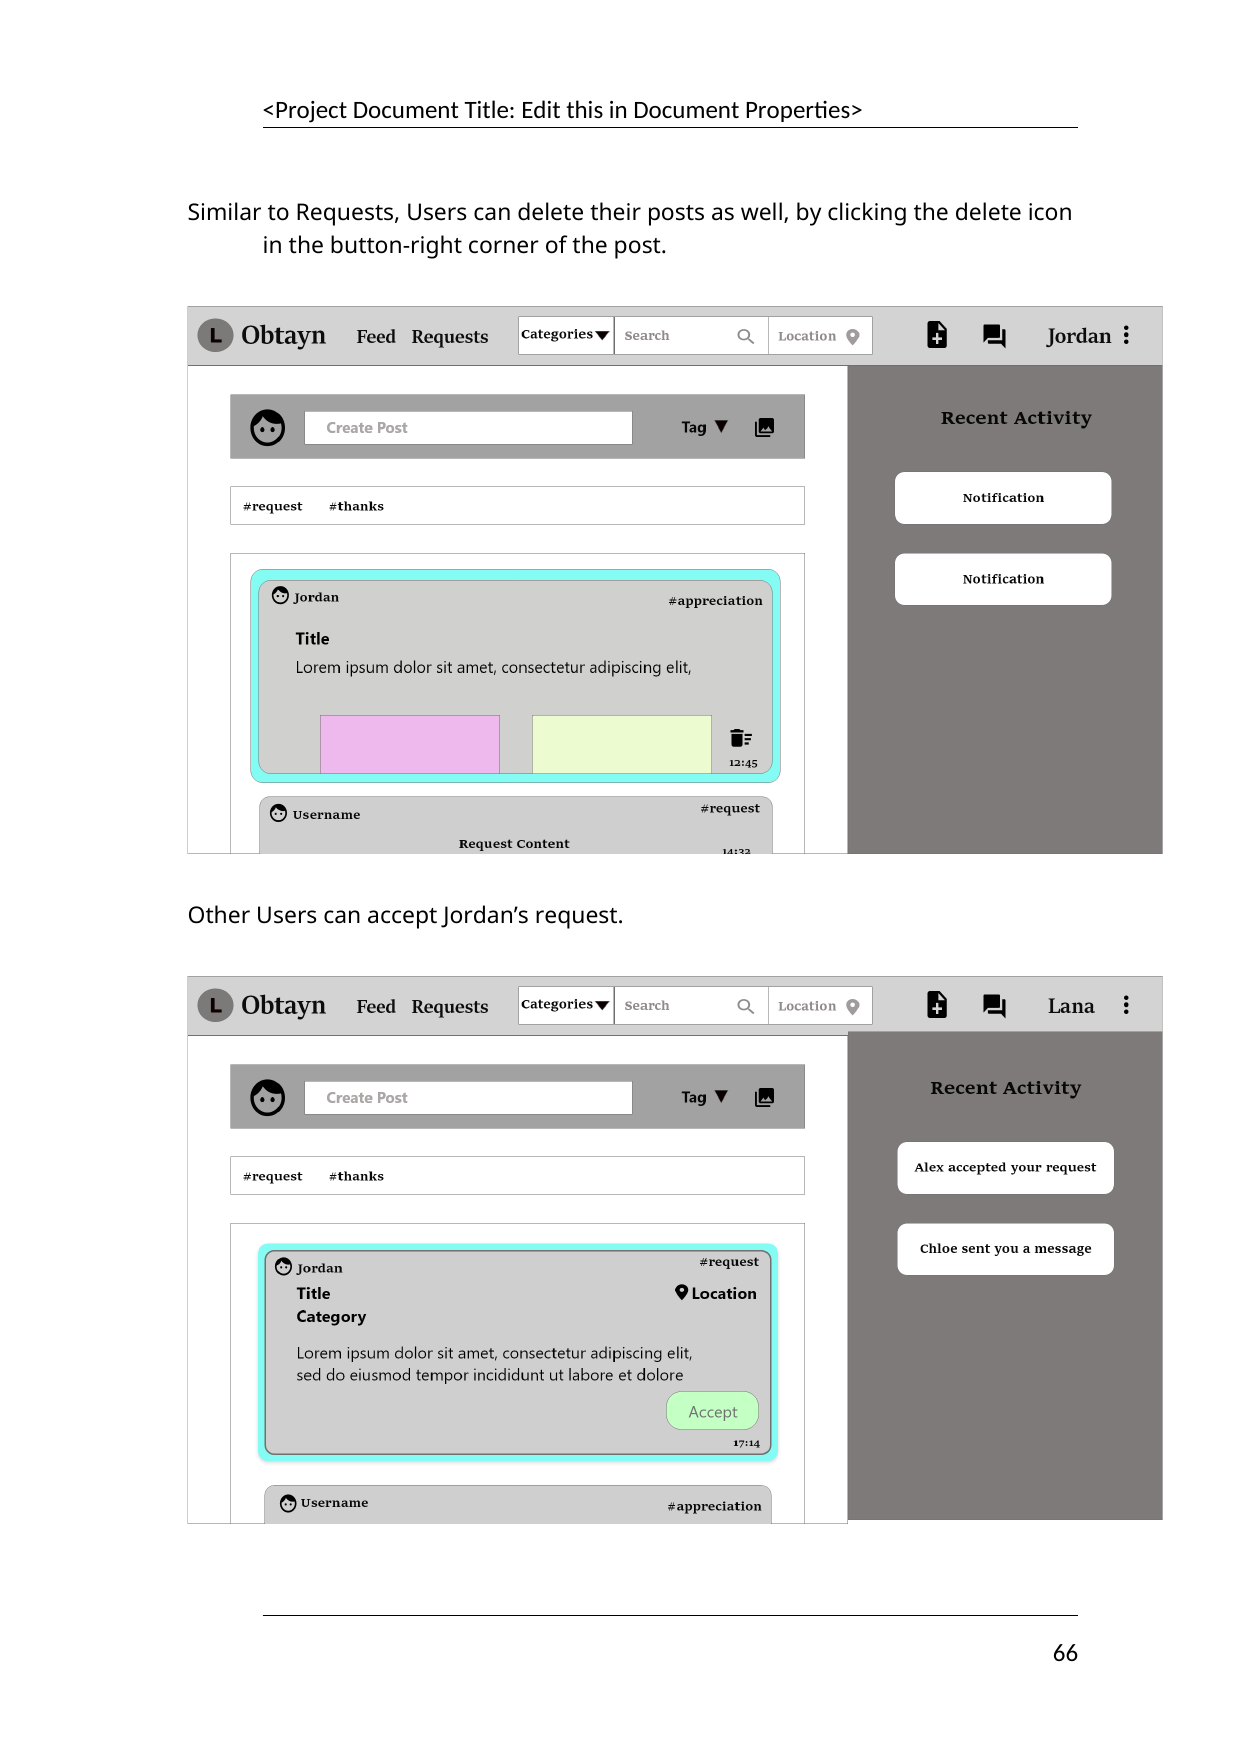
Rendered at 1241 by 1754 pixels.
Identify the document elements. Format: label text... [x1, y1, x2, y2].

text Similar to Requests, Users can delete their posts as well, by clicking the delete icon in the button-right corner of the post. [187, 195, 1078, 260]
text Other Users can accept Jordan’s request. [187, 899, 1078, 930]
picture [187, 975, 1163, 1524]
picture [187, 305, 1163, 854]
